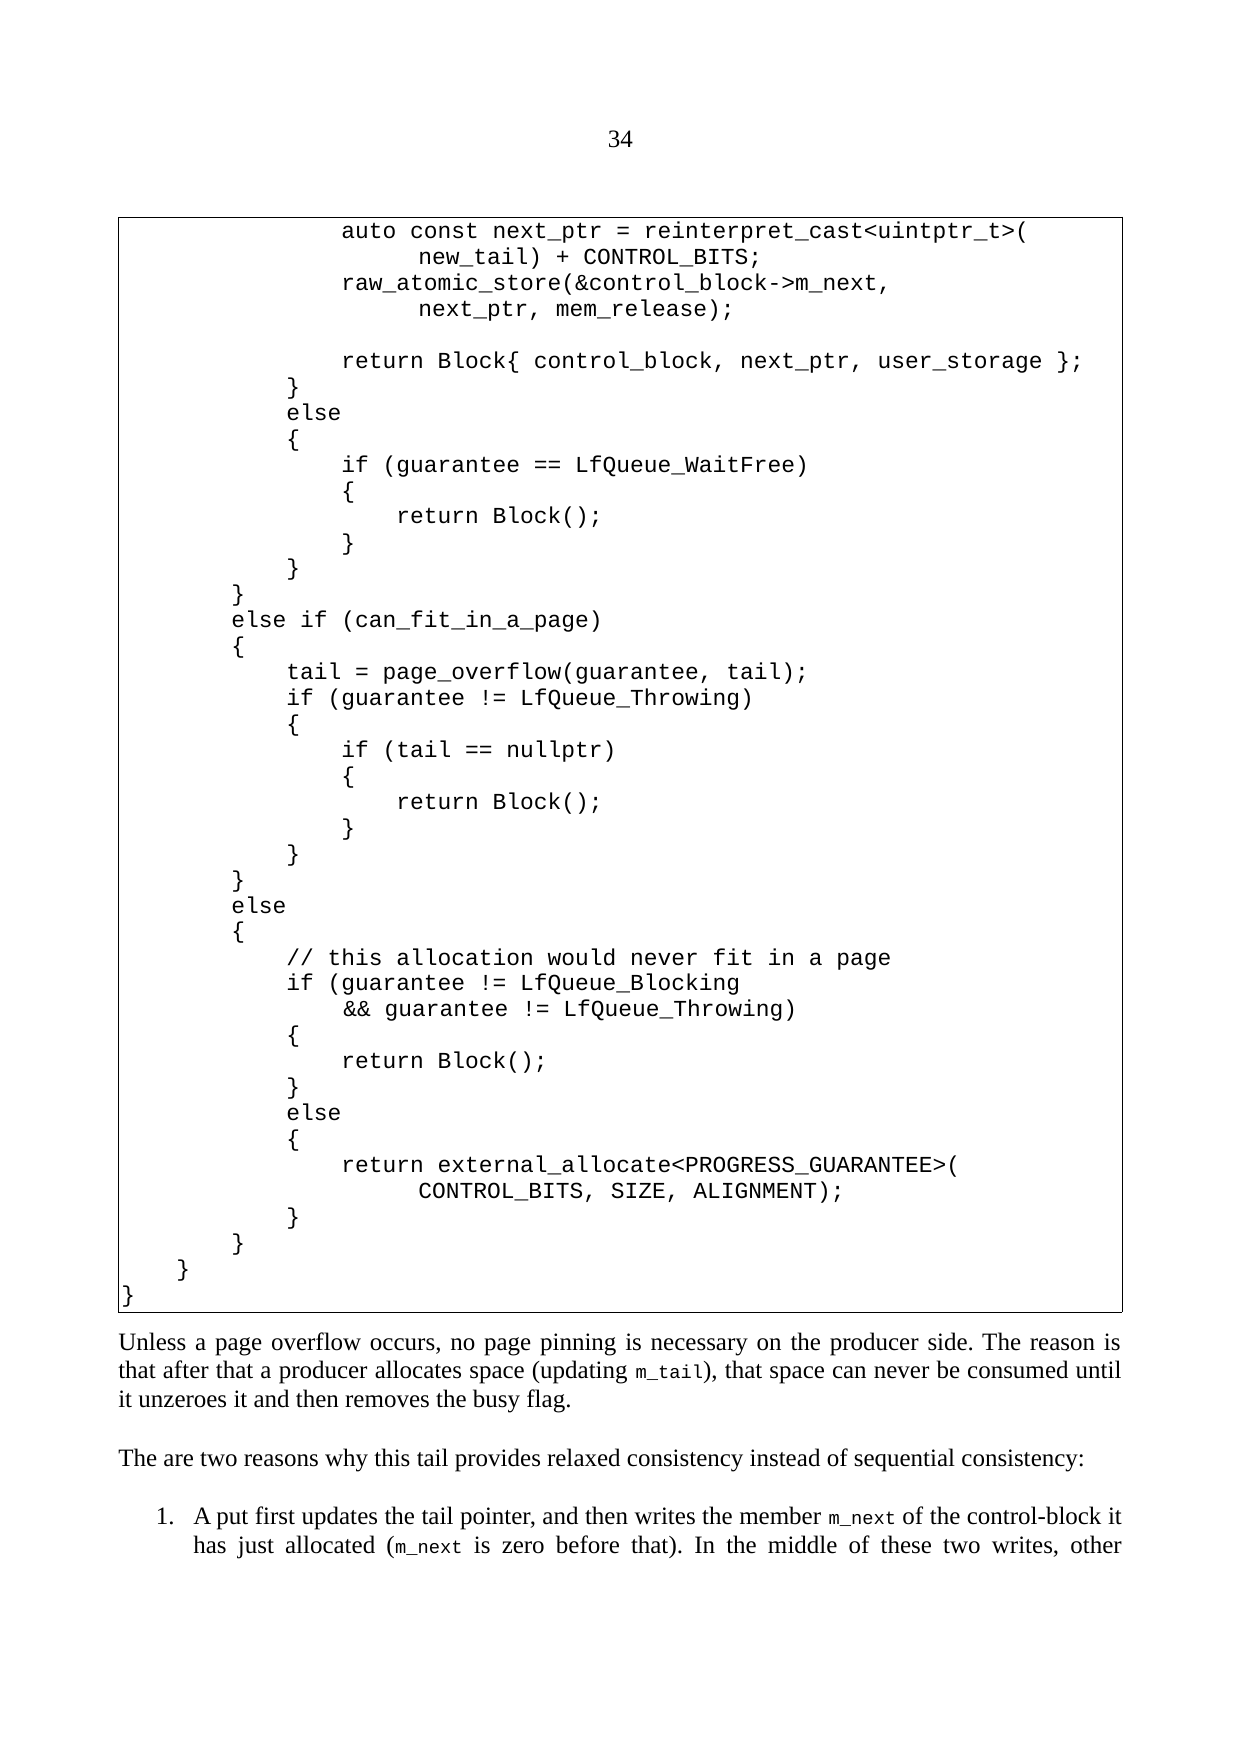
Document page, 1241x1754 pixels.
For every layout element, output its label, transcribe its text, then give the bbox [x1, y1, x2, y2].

text && guarantee != LfQueue_Throwing) [119, 995, 1122, 1021]
text { [119, 1124, 1122, 1150]
text return Block(); [119, 1047, 1122, 1072]
text } [119, 372, 1122, 398]
text Unless a page overflow occurs, no page pinning is necessary on the producer side. The reason is that after that a producer allocates space (updating m_tail), that space can never be consumed until it unzeroes it and then removes the busy flag. [118, 1327, 1122, 1413]
text raw_atomic_store(&control_block->m_next, [119, 268, 1122, 294]
text } [119, 1280, 1122, 1312]
text } [119, 865, 1122, 891]
text } [119, 1228, 1122, 1254]
text { [119, 424, 1122, 450]
text next_ptr, mem_release); [119, 294, 1122, 323]
text return external_allocate<PROGRESS_GUARANTEE>( [119, 1150, 1122, 1176]
text { [119, 632, 1122, 657]
text { [119, 709, 1122, 735]
text else [119, 398, 1122, 424]
text CONTROL_BITS, SIZE, ALIGNMENT); [119, 1176, 1122, 1202]
text else [119, 891, 1122, 917]
text // this allocation would never fit in a page [119, 943, 1122, 969]
text if (tail == nullptr) [119, 735, 1122, 761]
text } [119, 1072, 1122, 1098]
text auto const next_ptr = reinterpret_cast<uintptr_t>( [119, 218, 1122, 242]
text new_tail) + CONTROL_BITS; [119, 242, 1122, 268]
text tail = page_overflow(guarantee, tail); [119, 657, 1122, 683]
text else [119, 1098, 1122, 1124]
text return Block(); [119, 502, 1122, 528]
text } [119, 1202, 1122, 1228]
text The are two reasons why this tail provides relaxed consistency instead of sequential consistency: [118, 1443, 1122, 1472]
text } [119, 554, 1122, 580]
text } [119, 1254, 1122, 1280]
text { [119, 1021, 1122, 1047]
text if (guarantee != LfQueue_Throwing) [119, 683, 1122, 709]
text { [119, 476, 1122, 502]
text } [119, 813, 1122, 839]
text if (guarantee != LfQueue_Blocking [119, 969, 1122, 995]
text if (guarantee == LfQueue_WaitFree) [119, 450, 1122, 476]
text return Block{ control_block, next_ptr, user_storage }; [119, 346, 1122, 372]
text else if (can_fit_in_a_page) [119, 606, 1122, 632]
text } [119, 839, 1122, 865]
text } [119, 580, 1122, 606]
text { [119, 917, 1122, 943]
text return Block(); [119, 787, 1122, 813]
text } [119, 528, 1122, 554]
text { [119, 761, 1122, 787]
list A put first updates the tail pointer, and then writes the member m_next of the control-block it has just allocated (m_next is zero before that). In the middle of these two writes, other [156, 1501, 1122, 1559]
